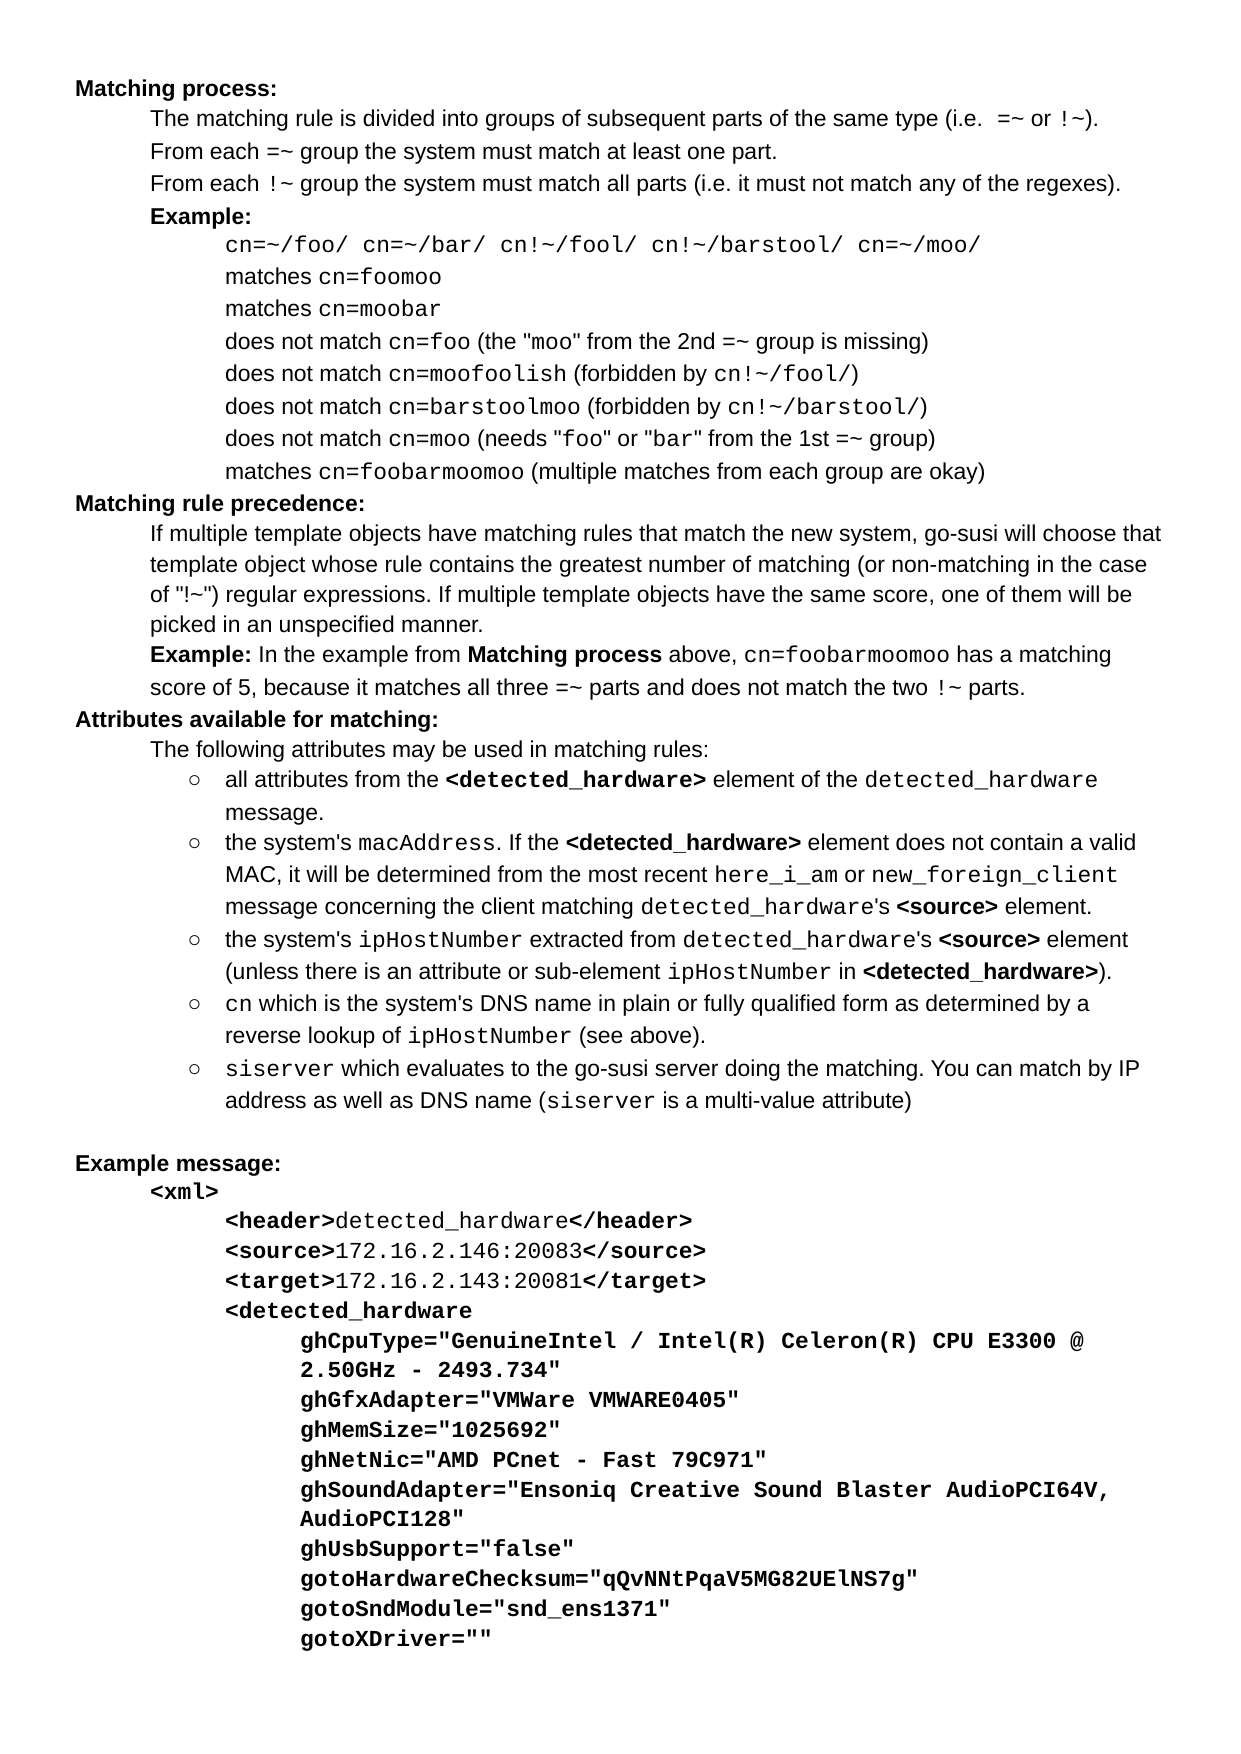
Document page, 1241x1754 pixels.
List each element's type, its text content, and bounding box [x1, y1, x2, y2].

text Matching rule precedence: [75, 490, 1165, 517]
text <detected_hardware [225, 1299, 1165, 1325]
text cn=~/foo/ cn=~/bar/ cn!~/fool/ cn!~/barstool/ cn=~/moo/ [225, 233, 1165, 259]
text matches cn=foomoo [225, 263, 1165, 291]
text does not match cn=moo (needs "foo" or "bar" from the 1st =~ group) [225, 425, 1165, 453]
text matches cn=moobar [225, 295, 1165, 323]
text The following attributes may be used in matching rules: [150, 736, 1165, 762]
text Example message: [75, 1150, 1165, 1176]
list all attributes from the <detected_hardware> element of the detected_hardware message. [187, 766, 1165, 825]
text ghMemSize="1025692" [300, 1418, 1165, 1444]
text Example: In the example from Matching process above, cn=foobarmoomoo has a matching score of 5, because it matches all three =~ parts and does not match the two !~ parts. [150, 641, 1165, 702]
list the system's macAddress. If the <detected_hardware> element does not contain a valid MAC, it will be determined from the most recent here_i_am or new_foreign_client message concerning the client matching detected_hardware's <source> element. [187, 829, 1165, 921]
text does not match cn=moofoolish (forbidden by cn!~/fool/) [225, 360, 1165, 388]
list siserver which evaluates to the go-susi server doing the matching. You can match by IP address as well as DNS name (siserver is a multi-value attribute) [187, 1055, 1165, 1116]
text ghUsbSupport="false" gotoHardwareChecksum="qQvNNtPqaV5MG82UElNS7g" gotoSndModule="snd_ens1371" [300, 1538, 1165, 1623]
text does not match cn=foo (the "moo" from the 2nd =~ group is missing) [225, 328, 1165, 356]
text gotoXDriver="" [300, 1627, 1165, 1653]
text <xml> [150, 1180, 1165, 1206]
text ghCpuType="GenuineIntel / Intel(R) Celeron(R) CPU E3300 @ 2.50GHz - 2493.734" [300, 1329, 1165, 1385]
text <header>detected_hardware</header> <source>172.16.2.146:20083</source> <target>172.16.2.143:20081</target> [225, 1210, 1165, 1295]
text Attributes available for matching: [75, 706, 1165, 732]
text ghSoundAdapter="Ensoniq Creative Sound Blaster AudioPCI64V, AudioPCI128" [300, 1478, 1165, 1534]
text If multiple template objects have matching rules that match the new system, go-susi will choose that template object whose rule contains the greatest number of matching (or non-matching in the case of "!~") regular expressions. If multiple template objects have the same score, one of them will be picked in an unspecified manner. [150, 520, 1165, 637]
text matches cn=foobarmoomoo (multiple matches from each group are okay) [225, 458, 1165, 486]
text ghNetNic="AMD PCnet - Fast 79C971" [300, 1448, 1165, 1474]
text The matching rule is divided into groups of subsequent parts of the same type (i.e. =~ or !~). [150, 105, 1165, 133]
list the system's ipHostNumber extracted from detected_hardware's <source> element (unless there is an attribute or sub-element ipHostNumber in <detected_hardware>). [187, 926, 1165, 986]
list cn which is the system's DNS name in plain or fully qualified form as determined by a reverse lookup of ipHostNumber (see above). [187, 990, 1165, 1051]
text From each !~ group the system must match all parts (i.e. it must not match any of the regexes). [150, 170, 1165, 198]
text does not match cn=barstoolmoo (forbidden by cn!~/barstool/) [225, 393, 1165, 421]
text Example: [150, 203, 1165, 229]
text ghGfxAdapter="VMWare VMWARE0405" [300, 1389, 1165, 1414]
text Matching process: [75, 75, 1165, 101]
text From each =~ group the system must match at least one part. [150, 138, 1165, 166]
